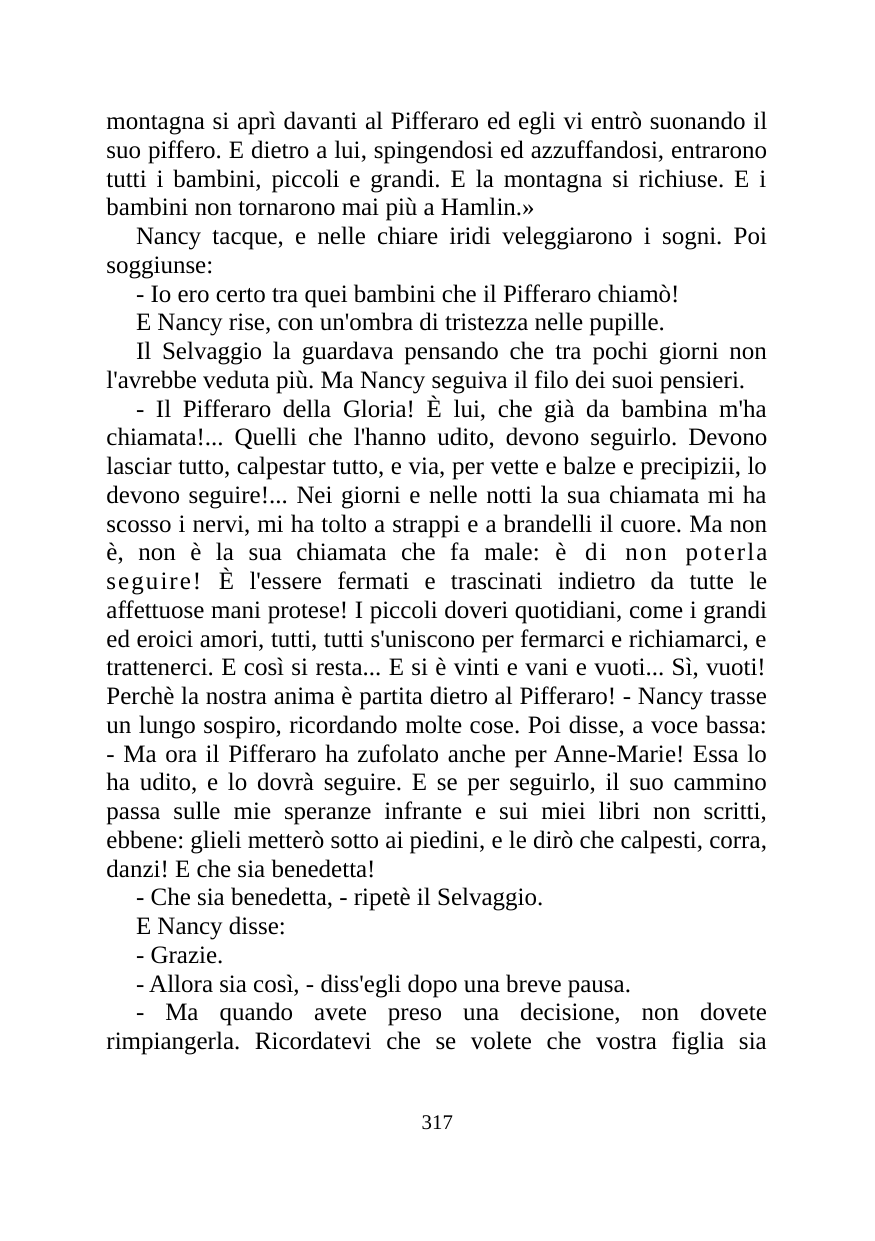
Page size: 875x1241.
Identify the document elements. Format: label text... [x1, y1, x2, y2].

text Il Selvaggio la guardava pensando che tra pochi giorni non l'avrebbe veduta più. Ma Nancy seguiva il filo dei suoi pensieri. [106, 336, 768, 394]
text montagna si aprì davanti al Pifferaro ed egli vi entrò suonando il suo piffero. E dietro a lui, spingendosi ed azzuffandosi, entrarono tutti i bambini, piccoli e grandi. E la montagna si richiuse. E i bambini non tornarono mai più a Hamlin.» [106, 106, 768, 221]
text - Ma quando avete preso una decisione, non dovete rimpiangerla. Ricordatevi che se volete che vostra figlia sia [106, 997, 768, 1055]
text - Il Pifferaro della Gloria! È lui, che già da bambina m'ha chiamata!... Quelli che l'hanno udito, devono seguirlo. Devono lasciar tutto, calpestar tutto, e via, per vette e balze e precipizii, lo devono seguire!... Nei giorni e nelle notti la sua chiamata mi ha scosso i nervi, mi ha tolto a strappi e a brandelli il cuore. Ma non è, non è la sua chiamata che fa male: è di non poterla seguire! È l'essere fermati e trascinati indietro da tutte le affettuose mani protese! I piccoli doveri quotidiani, come i grandi ed eroici amori, tutti, tutti s'uniscono per fermarci e richiamarci, e trattenerci. E così si resta... E si è vinti e vani e vuoti... Sì, vuoti! Perchè la nostra anima è partita dietro al Pifferaro! - Nancy trasse un lungo sospiro, ricordando molte cose. Poi disse, a voce bassa: - Ma ora il Pifferaro ha zufolato anche per Anne-Marie! Essa lo ha udito, e lo dovrà seguire. E se per seguirlo, il suo cammino passa sulle mie speranze infrante e sui miei libri non scritti, ebbene: glieli metterò sotto ai piedini, e le dirò che calpesti, corra, danzi! E che sia benedetta! [106, 394, 768, 882]
text - Io ero certo tra quei bambini che il Pifferaro chiamò! [106, 279, 768, 307]
text - Che sia benedetta, - ripetè il Selvaggio. [106, 882, 768, 911]
text Nancy tacque, e nelle chiare iridi veleggiarono i sogni. Poi soggiunse: [106, 221, 768, 279]
text - Allora sia così, - diss'egli dopo una breve pausa. [106, 969, 768, 997]
text E Nancy disse: [106, 911, 768, 940]
text E Nancy rise, con un'ombra di tristezza nelle pupille. [106, 307, 768, 336]
text - Grazie. [106, 940, 768, 969]
